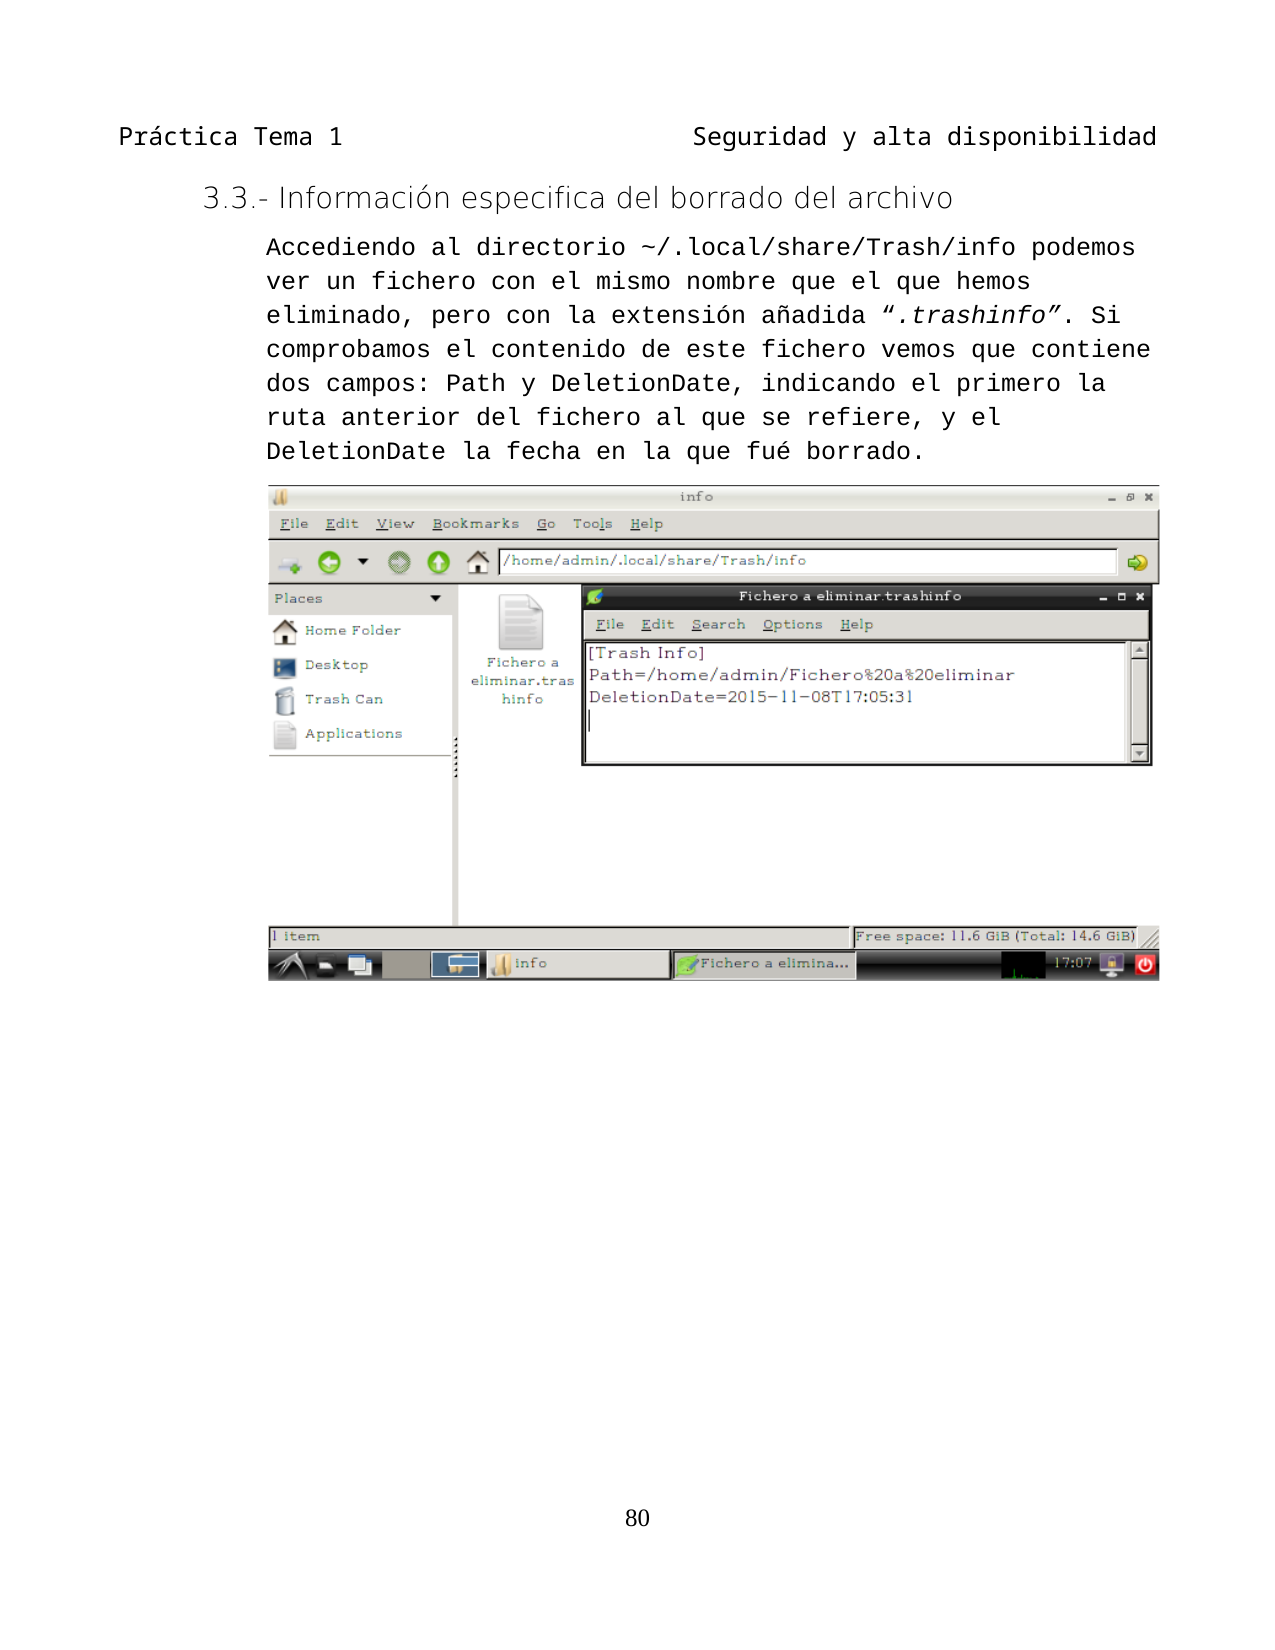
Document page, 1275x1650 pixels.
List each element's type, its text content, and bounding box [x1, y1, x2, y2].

list Información especifica del borrado del archivo [193, 182, 1157, 216]
text Accediendo al directorio ~/.local/share/Trash/info podemos ver un fichero con el mismo nombre que el que hemos eliminado, pero con la extensión añadida “.trashinfo”. Si comprobamos el contenido de este fichero vemos que contiene dos campos: Path y DeletionDate, indicando el primero la ruta anterior del fichero al que se refiere, y el DeletionDate la fecha en la que fué borrado. [266, 235, 1157, 467]
picture [268, 485, 1160, 981]
